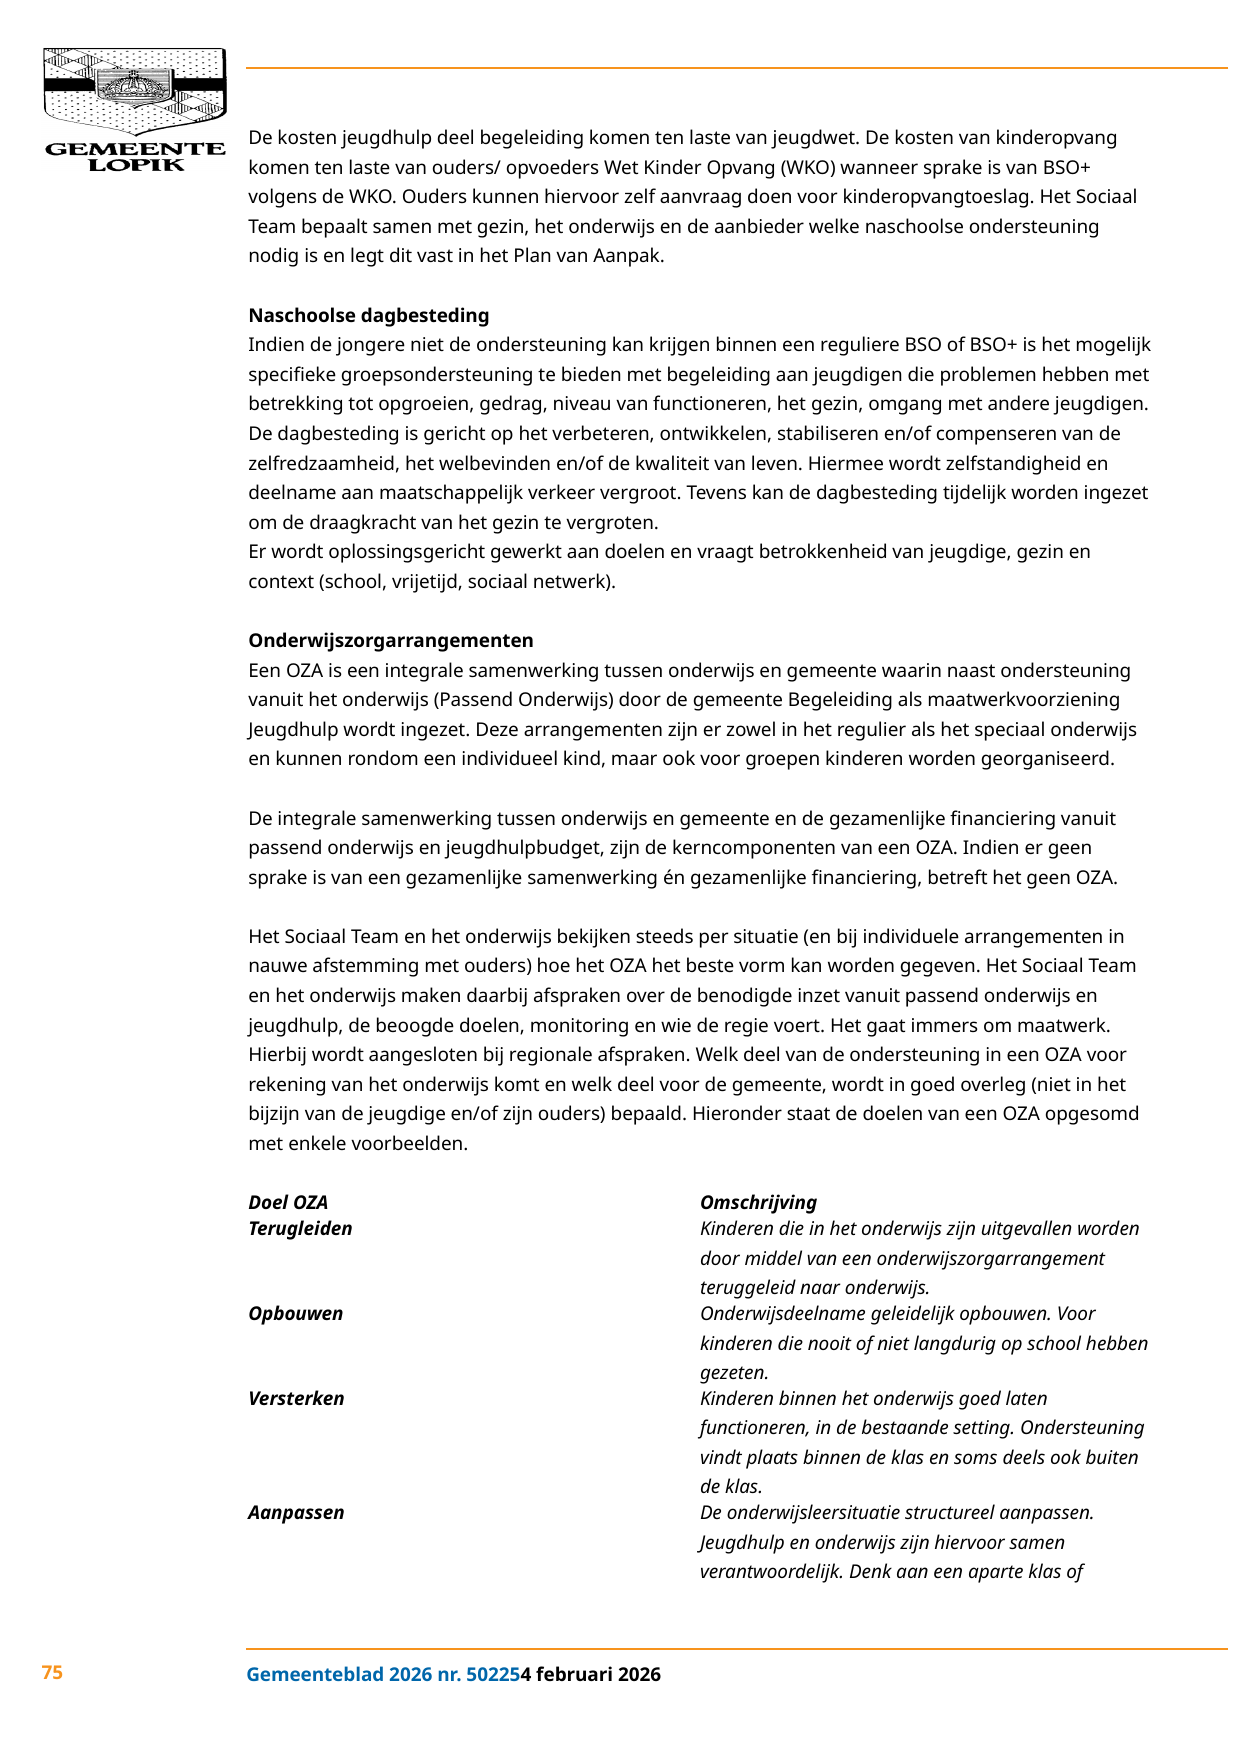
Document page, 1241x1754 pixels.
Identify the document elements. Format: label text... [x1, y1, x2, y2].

table_cell De onderwijsleersituatie structureel aanpassen. Jeugdhulp en onderwijs zijn hiervoor samen verantwoordelijk. Denk aan een aparte klas of [700, 1500, 1152, 1584]
table_cell Terugleiden [248, 1215, 700, 1300]
table_cell Kinderen binnen het onderwijs goed laten functioneren, in de bestaande setting. Ondersteuning vindt plaats binnen de klas en soms deels ook buiten de klas. [700, 1385, 1152, 1499]
table_cell Versterken [248, 1385, 700, 1499]
text De kosten jeugdhulp deel begeleiding komen ten laste van jeugdwet. De kosten van kinderopvang komen ten laste van ouders/ opvoeders Wet Kinder Opvang (WKO) wanneer sprake is van BSO+ volgens de WKO. Ouders kunnen hiervoor zelf aanvraag doen voor kinderopvangtoeslag. Het Sociaal Team bepaalt samen met gezin, het onderwijs en de aanbieder welke naschoolse ondersteuning nodig is en legt dit vast in het Plan van Aanpak. [248, 124, 1152, 268]
text Er wordt oplossingsgericht gewerkt aan doelen en vraagt betrokkenheid van jeugdige, gezin en context (school, vrijetijd, sociaal netwerk). [248, 538, 1152, 594]
picture [41, 47, 231, 172]
table_header Omschrijving [700, 1190, 1152, 1215]
text Een OZA is een integrale samenwerking tussen onderwijs en gemeente waarin naast ondersteuning vanuit het onderwijs (Passend Onderwijs) door de gemeente Begeleiding als maatwerkvoorziening Jeugdhulp wordt ingezet. Deze arrangementen zijn er zowel in het regulier als het speciaal onderwijs en kunnen rondom een individueel kind, maar ook voor groepen kinderen worden georganiseerd. [248, 657, 1152, 771]
text De integrale samenwerking tussen onderwijs en gemeente en de gezamenlijke financiering vanuit passend onderwijs en jeugdhulpbudget, zijn de kerncomponenten van een OZA. Indien er geen sprake is van een gezamenlijke samenwerking én gezamenlijke financiering, betreft het geen OZA. [248, 805, 1152, 890]
table_cell Aanpassen [248, 1500, 700, 1584]
text Naschoolse dagbesteding [248, 302, 1152, 328]
table_header Doel OZA [248, 1190, 700, 1215]
text Onderwijszorgarrangementen [248, 627, 1152, 653]
table_cell Kinderen die in het onderwijs zijn uitgevallen worden door middel van een onderwijszorgarrangement teruggeleid naar onderwijs. [700, 1215, 1152, 1300]
text Indien de jongere niet de ondersteuning kan krijgen binnen een reguliere BSO of BSO+ is het mogelijk specifieke groepsondersteuning te bieden met begeleiding aan jeugdigen die problemen hebben met betrekking tot opgroeien, gedrag, niveau van functioneren, het gezin, omgang met andere jeugdigen. De dagbesteding is gericht op het verbeteren, ontwikkelen, stabiliseren en/of compenseren van de zelfredzaamheid, het welbevinden en/of de kwaliteit van leven. Hiermee wordt zelfstandigheid en deelname aan maatschappelijk verkeer vergroot. Tevens kan de dagbesteding tijdelijk worden ingezet om de draagkracht van het gezin te vergroten. [248, 331, 1152, 535]
table_cell Opbouwen [248, 1300, 700, 1385]
text Het Sociaal Team en het onderwijs bekijken steeds per situatie (en bij individuele arrangementen in nauwe afstemming met ouders) hoe het OZA het beste vorm kan worden gegeven. Het Sociaal Team en het onderwijs maken daarbij afspraken over de benodigde inzet vanuit passend onderwijs en jeugdhulp, de beoogde doelen, monitoring en wie de regie voert. Het gaat immers om maatwerk. Hierbij wordt aangesloten bij regionale afspraken. Welk deel van de ondersteuning in een OZA voor rekening van het onderwijs komt en welk deel voor de gemeente, wordt in goed overleg (niet in het bijzijn van de jeugdige en/of zijn ouders) bepaald. Hieronder staat de doelen van een OZA opgesomd met enkele voorbeelden. [248, 923, 1152, 1156]
table_cell Onderwijsdeelname geleidelijk opbouwen. Voor kinderen die nooit of niet langdurig op school hebben gezeten. [700, 1300, 1152, 1385]
